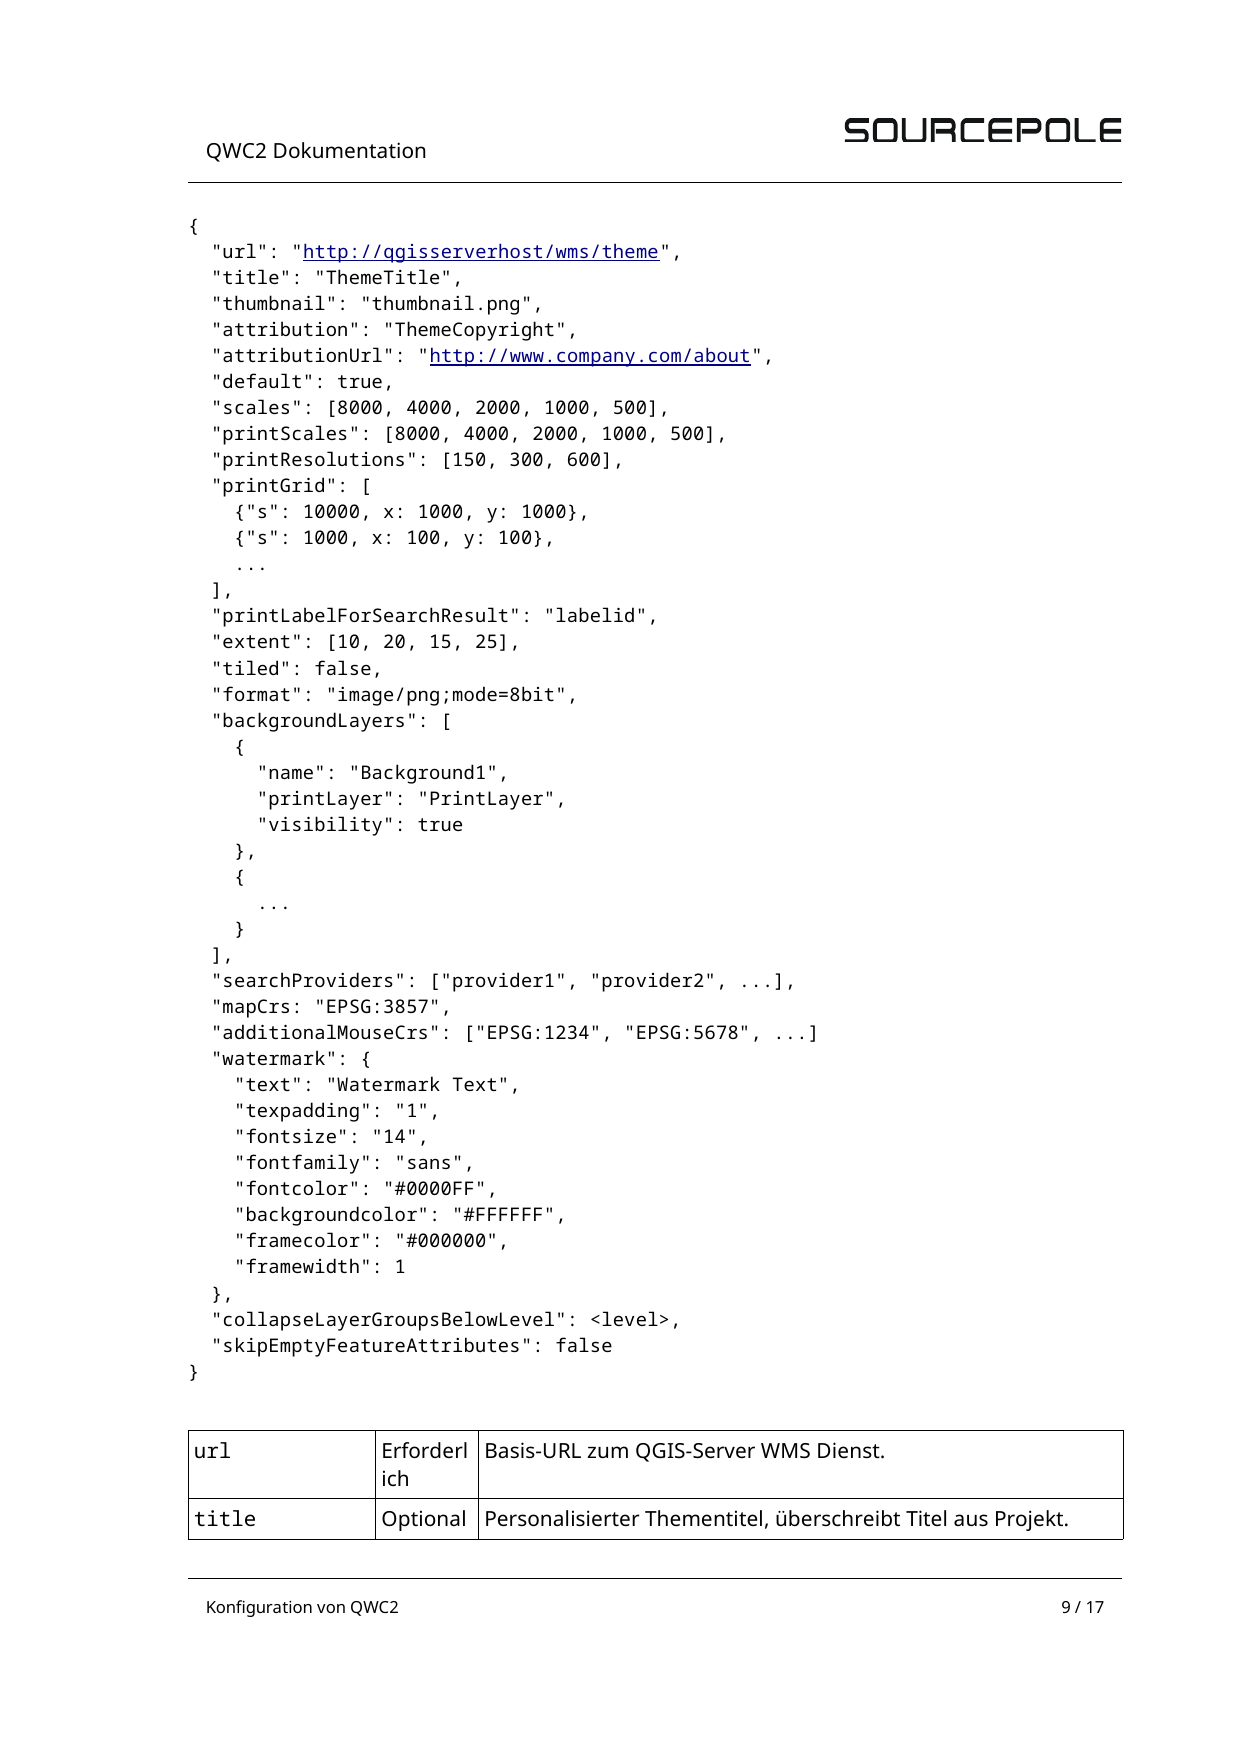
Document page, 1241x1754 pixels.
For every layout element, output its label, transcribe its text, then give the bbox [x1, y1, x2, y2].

table_cell title [189, 1499, 375, 1539]
table_header url [189, 1431, 375, 1498]
table_cell Personalisierter Thementitel, überschreibt Titel aus Projekt. [479, 1499, 1123, 1539]
text { "url": "http://qgisserverhost/wms/theme", "title": "ThemeTitle", "thumbnail": "thumbnail.png", "attribution": "ThemeCopyright", "attributionUrl": "http://www.company.com/about", "default": true, "scales": [8000, 4000, 2000, 1000, 500], "printScales": [8000, 4000, 2000, 1000, 500], "printResolutions": [150, 300, 600], "printGrid": [ {"s": 10000, x: 1000, y: 1000}, {"s": 1000, x: 100, y: 100}, ... ], "printLabelForSearchResult": "labelid", "extent": [10, 20, 15, 25], "tiled": false, "format": "image/png;mode=8bit", "backgroundLayers": [ { "name": "Background1", "printLayer": "PrintLayer", "visibility": true }, { ... } ], "searchProviders": ["provider1", "provider2", ...], "mapCrs: "EPSG:3857", "additionalMouseCrs": ["EPSG:1234", "EPSG:5678", ...] "watermark": { "text": "Watermark Text", "texpadding": "1", "fontsize": "14", "fontfamily": "sans", "fontcolor": "#0000FF", "backgroundcolor": "#FFFFFF", "framecolor": "#000000", "framewidth": 1 }, "collapseLayerGroupsBelowLevel": <level>, "skipEmptyFeatureAttributes": false } [188, 212, 1122, 1412]
table_header Basis-URL zum QGIS-Server WMS Dienst. [479, 1431, 1123, 1498]
table_cell Optional [376, 1499, 478, 1539]
table_header Erforderlich [376, 1431, 478, 1498]
